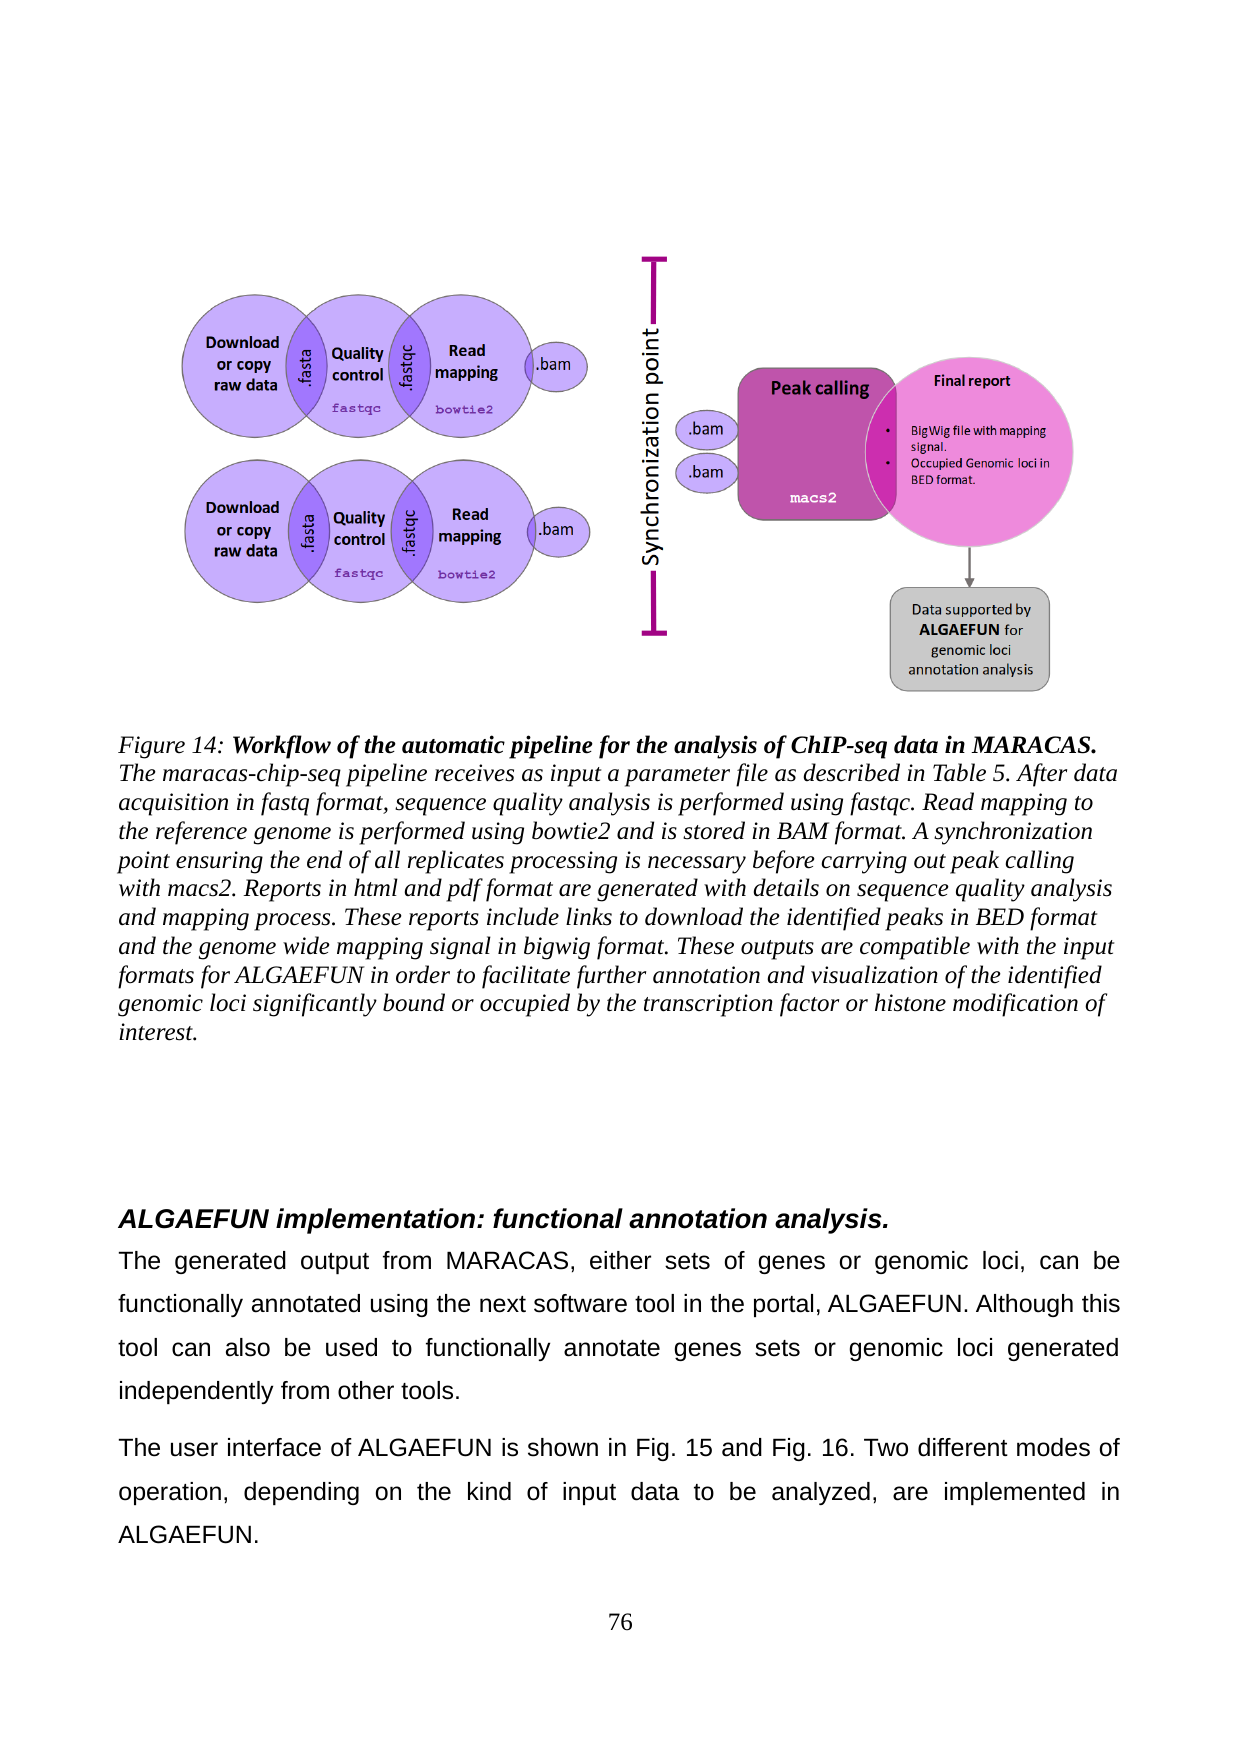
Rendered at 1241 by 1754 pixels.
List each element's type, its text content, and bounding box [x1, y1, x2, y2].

subtitle ALGAEFUN implementation: functional annotation analysis. [118, 1203, 1122, 1234]
picture [118, 188, 1123, 730]
text The generated output from MARACAS, either sets of genes or genomic loci, can be functionally annotated using the next software tool in the portal, ALGAEFUN. Although this tool can also be used to functionally annotate genes sets or genomic loci generated independently from other tools. [118, 1246, 1122, 1404]
text Figure 14: Workflow of the automatic pipeline for the analysis of ChIP-seq data in MARACAS. The maracas-chip-seq pipeline receives as input a parameter file as described in Table 5. After data acquisition in fastq format, sequence quality analysis is performed using fastqc. Read mapping to the reference genome is performed using bowtie2 and is stored in BAM format. A synchronization point ensuring the end of all replicates processing is necessary before carrying out peak calling with macs2. Reports in html and pdf format are generated with details on sequence quality analysis and mapping process. These reports include links to download the identified peaks in BED format and the genome wide mapping signal in bigwig format. These outputs are compatible with the input formats for ALGAEFUN in order to facilitate further annotation and visualization of the identified genomic loci significantly bound or occupied by the transcription factor or histone modification of interest. [118, 730, 1122, 1046]
text The user interface of ALGAEFUN is shown in Fig. 15 and Fig. 16. Two different modes of operation, depending on the kind of input data to be analyzed, are implemented in ALGAEFUN. [118, 1433, 1122, 1548]
